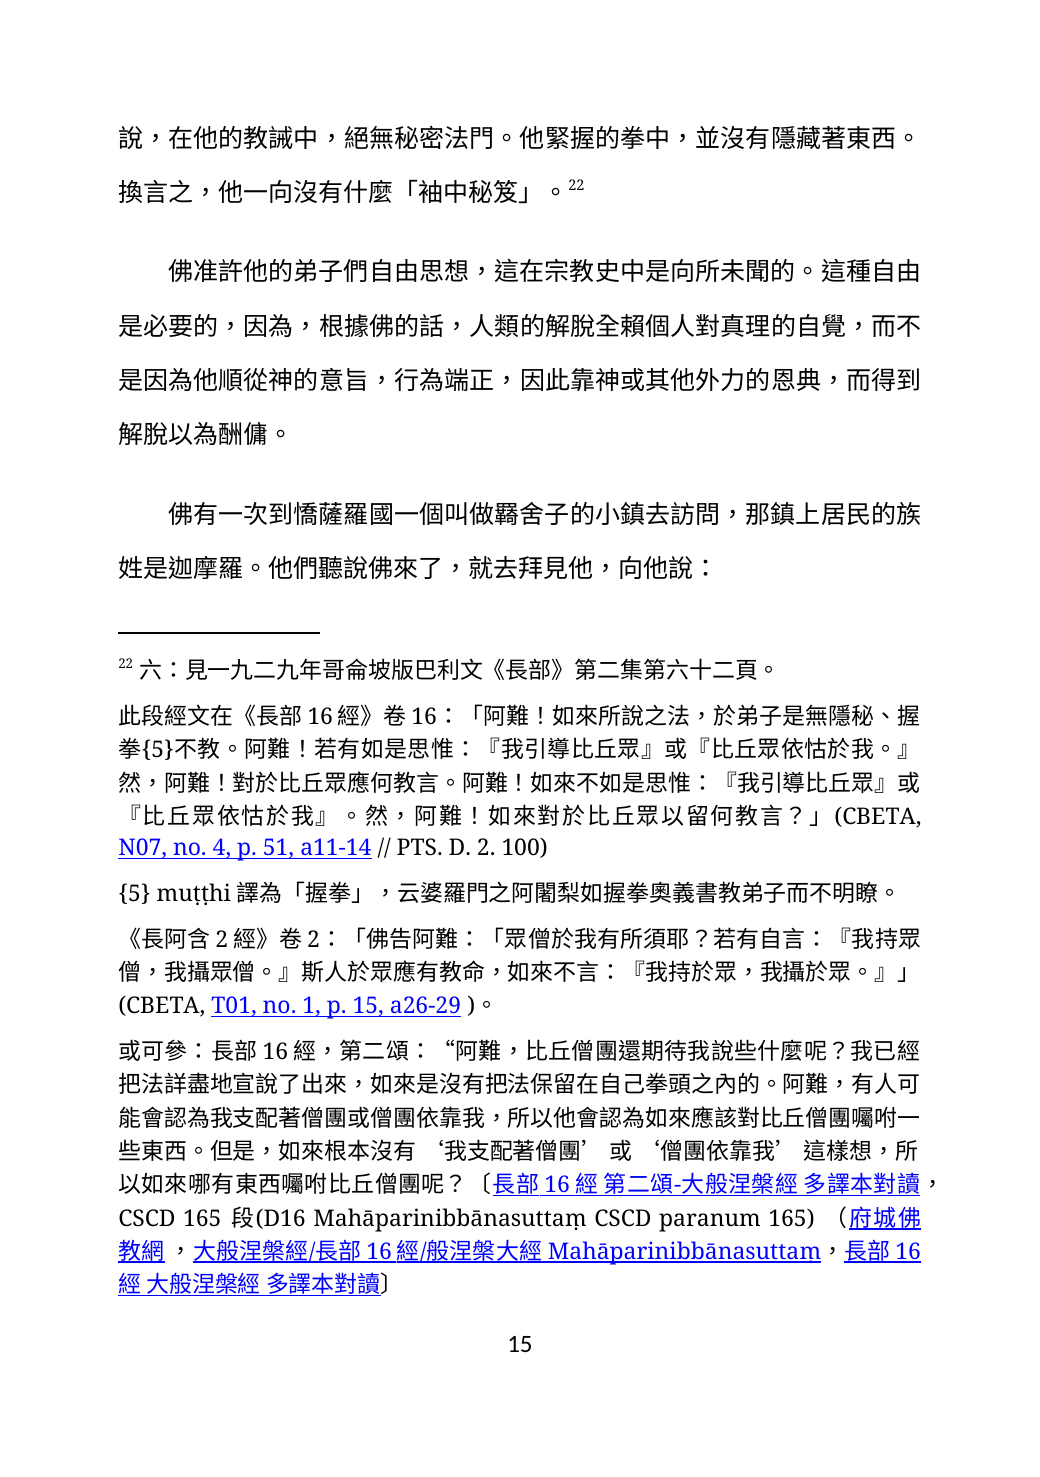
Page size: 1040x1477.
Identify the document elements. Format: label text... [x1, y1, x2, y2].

text 佛准許他的弟子們自由思想，這在宗教史中是向所未聞的。這種自由是必要的，因為，根據佛的話，人類的解脫全賴個人對真理的自覺，而不是因為他順從神的意旨，行為端正，因此靠神或其他外力的恩典，而得到解脫以為酬傭。 [118, 252, 921, 451]
text 此段經文在《長部16經》卷16：「阿難！如來所說之法，於弟子是無隱秘、握拳{5}不教。阿難！若有如是思惟：『我引導比丘眾』或『比丘眾依怙於我。』然，阿難！對於比丘眾應何教言。阿難！如來不如是思惟：『我引導比丘眾』或『比丘眾依怙於我』。然，阿難！如來對於比丘眾以留何教言？」(CBETA, N07, no. 4, p. 51, a11-14 // PTS. D. 2. 100) [118, 698, 921, 862]
text {5} muṭṭhi 譯為「握拳」，云婆羅門之阿闍梨如握拳奧義書教弟子而不明瞭。 [118, 875, 921, 908]
text 佛有一次到憍薩羅國一個叫做羇舍子的小鎮去訪問，那鎮上居民的族姓是迦摩羅。他們聽說佛來了，就去拜見他，向他說： [118, 494, 921, 585]
text 六：見一九二九年哥侖坡版巴利文《長部》第二集第六十二頁。 [118, 652, 921, 685]
text 說，在他的教誡中，絕無秘密法門。他緊握的拳中，並沒有隱藏著東西。換言之，他一向沒有什麼「袖中秘笈」。 [118, 118, 921, 209]
text 或可參：長部16經，第二頌：“阿難，比丘僧團還期待我說些什麼呢？我已經把法詳盡地宣說了出來，如來是沒有把法保留在自己拳頭之內的。阿難，有人可能會認為我支配著僧團或僧團依靠我，所以他會認為如來應該對比丘僧團囑咐一些東西。但是，如來根本沒有 ‘我支配著僧團’ 或 ‘僧團依靠我’ 這樣想，所以如來哪有東西囑咐比丘僧團呢？〔長部16經 第二頌-大般涅槃經 多譯本對讀，CSCD 165 段(D16 Mahāparinibbānasuttaṃ CSCD paranum 165) （府城佛教網 ，大般涅槃經/長部16經/般涅槃大經 Mahāparinibbānasuttaṃ，長部16經 大般涅槃經 多譯本對讀〕 [118, 1033, 921, 1299]
text 《長阿含2經》卷2：「佛告阿難：「眾僧於我有所須耶？若有自言：『我持眾僧，我攝眾僧。』斯人於眾應有教命，如來不言：『我持於眾，我攝於眾。』」(CBETA, T01, no. 1, p. 15, a26-29 )。 [118, 921, 921, 1021]
